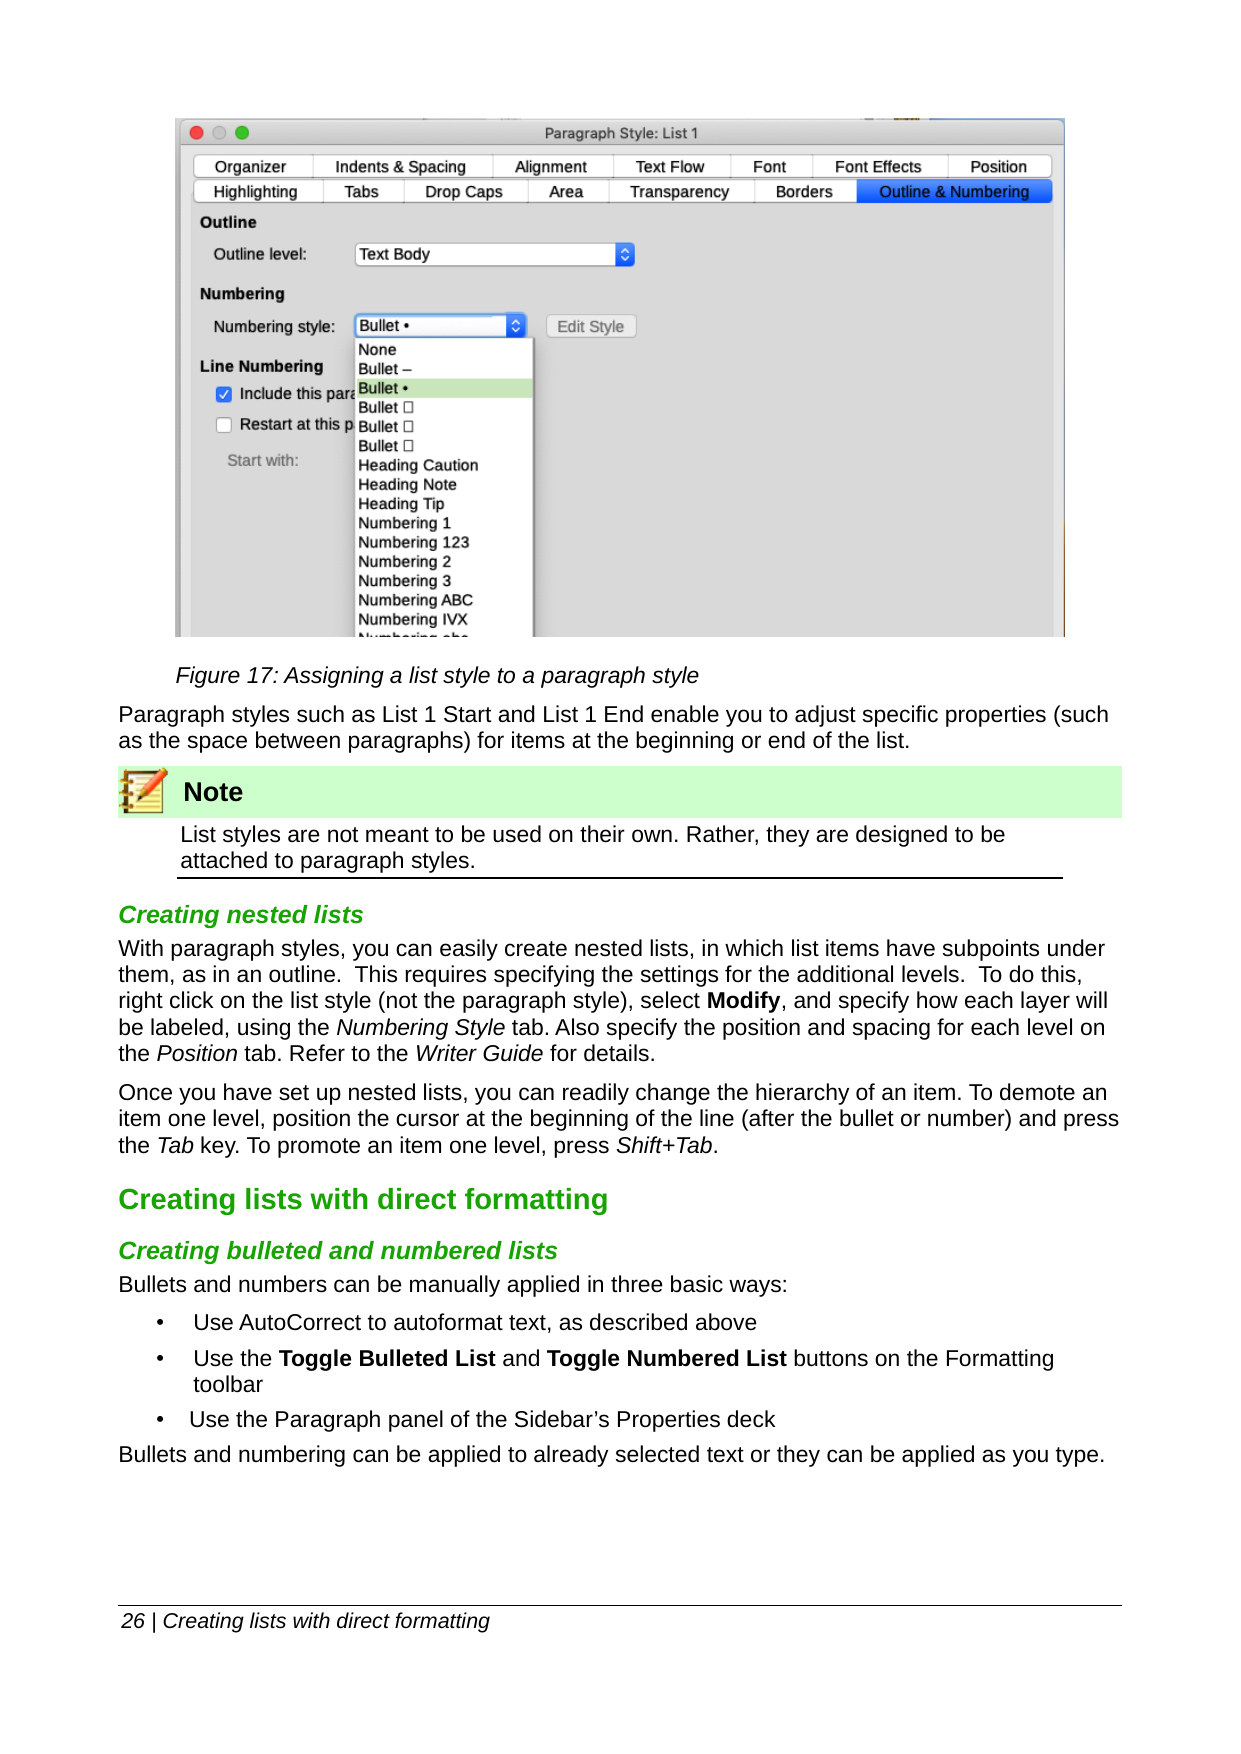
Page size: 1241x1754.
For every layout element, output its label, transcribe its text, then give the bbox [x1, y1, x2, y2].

text Bullets and numbers can be manually applied in three basic ways: [118, 1271, 1122, 1297]
subtitle Creating nested lists [118, 900, 1122, 929]
text List styles are not meant to be used on their own. Rather, they are designed to be attached to paragraph styles. [177, 818, 1063, 877]
list Use the Toggle Bulleted List and Toggle Numbered List buttons on the Formatting toolbar [156, 1344, 1122, 1397]
subtitle Creating lists with direct formatting [118, 1182, 1122, 1215]
subtitle Note [118, 766, 1122, 818]
picture [175, 118, 1065, 637]
picture [119, 766, 170, 817]
text Figure 17: Assigning a list style to a paragraph style [175, 637, 1065, 689]
list Use AutoCorrect to autoformat text, as described above [156, 1309, 1122, 1336]
text Once you have set up nested lists, you can readily change the hierarchy of an item. To demote an item one level, position the cursor at the beginning of the line (after the bullet or number) and press the Tab key. To promote an item one level, press Shift+Tab. [118, 1079, 1122, 1158]
text Paragraph styles such as List 1 Start and List 1 End enable you to adjust specific properties (such as the space between paragraphs) for items at the beginning or end of the list. [118, 701, 1122, 753]
list Use the Paragraph panel of the Sidebar’s Properties deck [156, 1406, 1122, 1432]
subtitle Creating bulleted and numbered lists [118, 1236, 1122, 1264]
text Bullets and numbering can be applied to already selected text or they can be applied as you type. [118, 1441, 1122, 1468]
text With paragraph styles, you can easily create nested lists, in which list items have subpoints under them, as in an outline. This requires specifying the settings for the additional levels. To do this, right click on the list style (not the paragraph style), select Modify, and specify how each layer will be labeled, using the Numbering Style tab. Also specify the position and spacing for each level on the Position tab. Refer to the Writer Guide for details. [118, 935, 1122, 1066]
